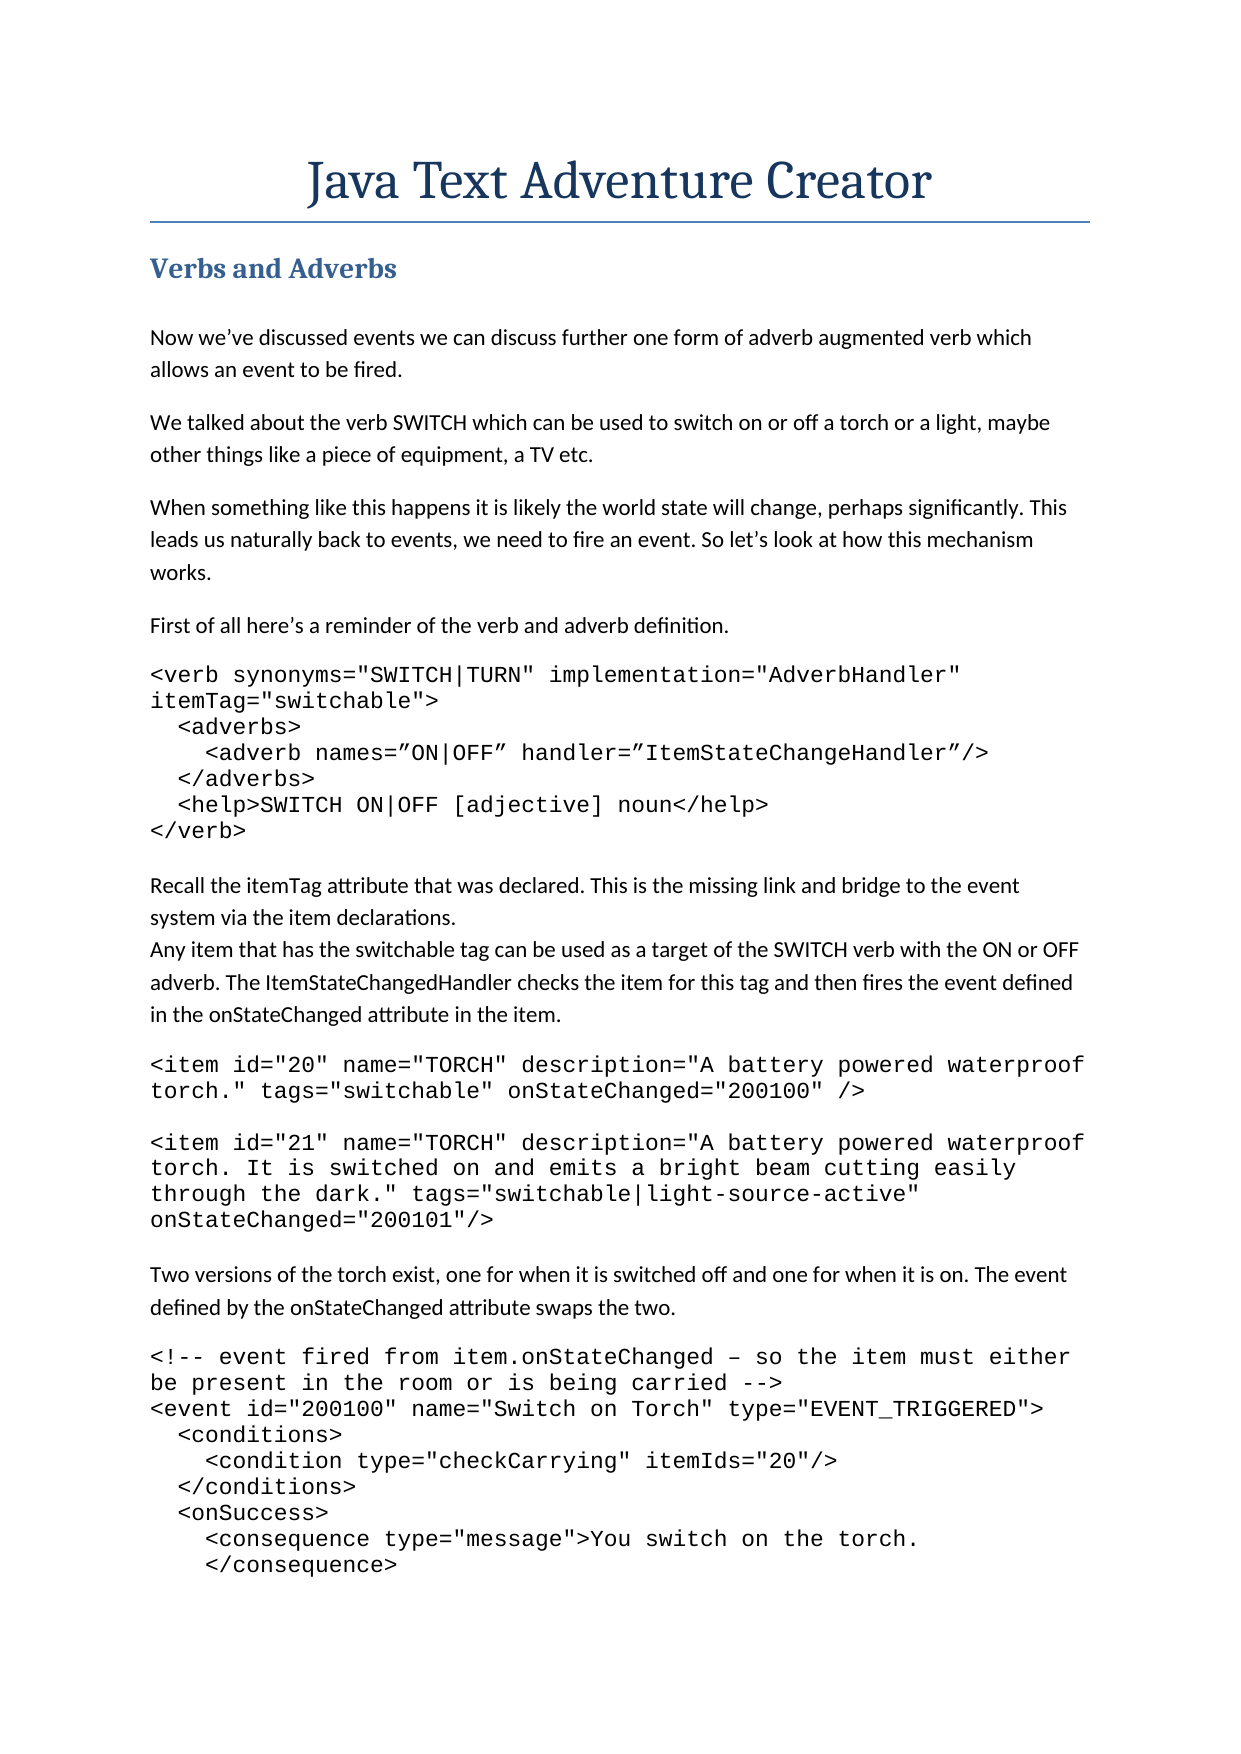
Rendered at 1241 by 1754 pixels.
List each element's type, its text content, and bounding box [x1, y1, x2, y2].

text <verb synonyms="SWITCH|TURN" implementation="AdverbHandler" itemTag="switchable"> [150, 664, 1090, 716]
text </conditions> [150, 1475, 1090, 1501]
text <adverbs> <adverb names=”ON|OFF” handler=”ItemStateChangeHandler”/> [150, 716, 1090, 767]
text First of all here’s a reminder of the verb and adverb definition. [150, 611, 1090, 639]
text <event id="200100" name="Switch on Torch" type="EVENT_TRIGGERED"> [150, 1398, 1090, 1423]
text <condition type="checkCarrying" itemIds="20"/> [150, 1449, 1090, 1475]
text <onSuccess> [150, 1501, 1090, 1527]
subtitle Verbs and Adverbs [150, 252, 1090, 286]
text Two versions of the torch exist, one for when it is switched off and one for when it is on. The event defined by the onStateChanged attribute swaps the two. [150, 1261, 1090, 1321]
text </adverbs> [150, 767, 1090, 793]
text <conditions> [150, 1423, 1090, 1449]
text <help>SWITCH ON|OFF [adjective] noun</help> </verb> [150, 793, 1090, 845]
text Now we’ve discussed events we can discuss further one form of adverb augmented verb which allows an event to be fired. [150, 291, 1090, 383]
text When something like this happens it is likely the world state will change, perhaps significantly. This leads us naturally back to events, we need to fire an event. So let’s look at how this mechanism works. [150, 493, 1090, 586]
text We talked about the verb SWITCH which can be used to switch on or off a torch or a light, maybe other things like a piece of equipment, a TV etc. [150, 408, 1090, 468]
text <consequence type="message">You switch on the torch. </consequence> [150, 1527, 1090, 1579]
text <item id="20" name="TORCH" description="A battery powered waterproof torch." tags="switchable" onStateChanged="200100" /> [150, 1053, 1090, 1105]
text <!-- event fired from item.onStateChanged – so the item must either be present in the room or is being carried --> [150, 1346, 1090, 1398]
text <item id="21" name="TORCH" description="A battery powered waterproof torch. It is switched on and emits a bright beam cutting easily through the dark." tags="switchable|light-source-active" onStateChanged="200101"/> [150, 1105, 1090, 1234]
text Recall the itemTag attribute that was declared. This is the missing link and bridge to the event system via the item declarations. Any item that has the switchable tag can be used as a target of the SWITCH verb with the ON or OFF adverb. The ItemStateChangedHandler checks the item for this tag and then fires the event defined in the onStateChanged attribute in the item. [150, 871, 1090, 1028]
